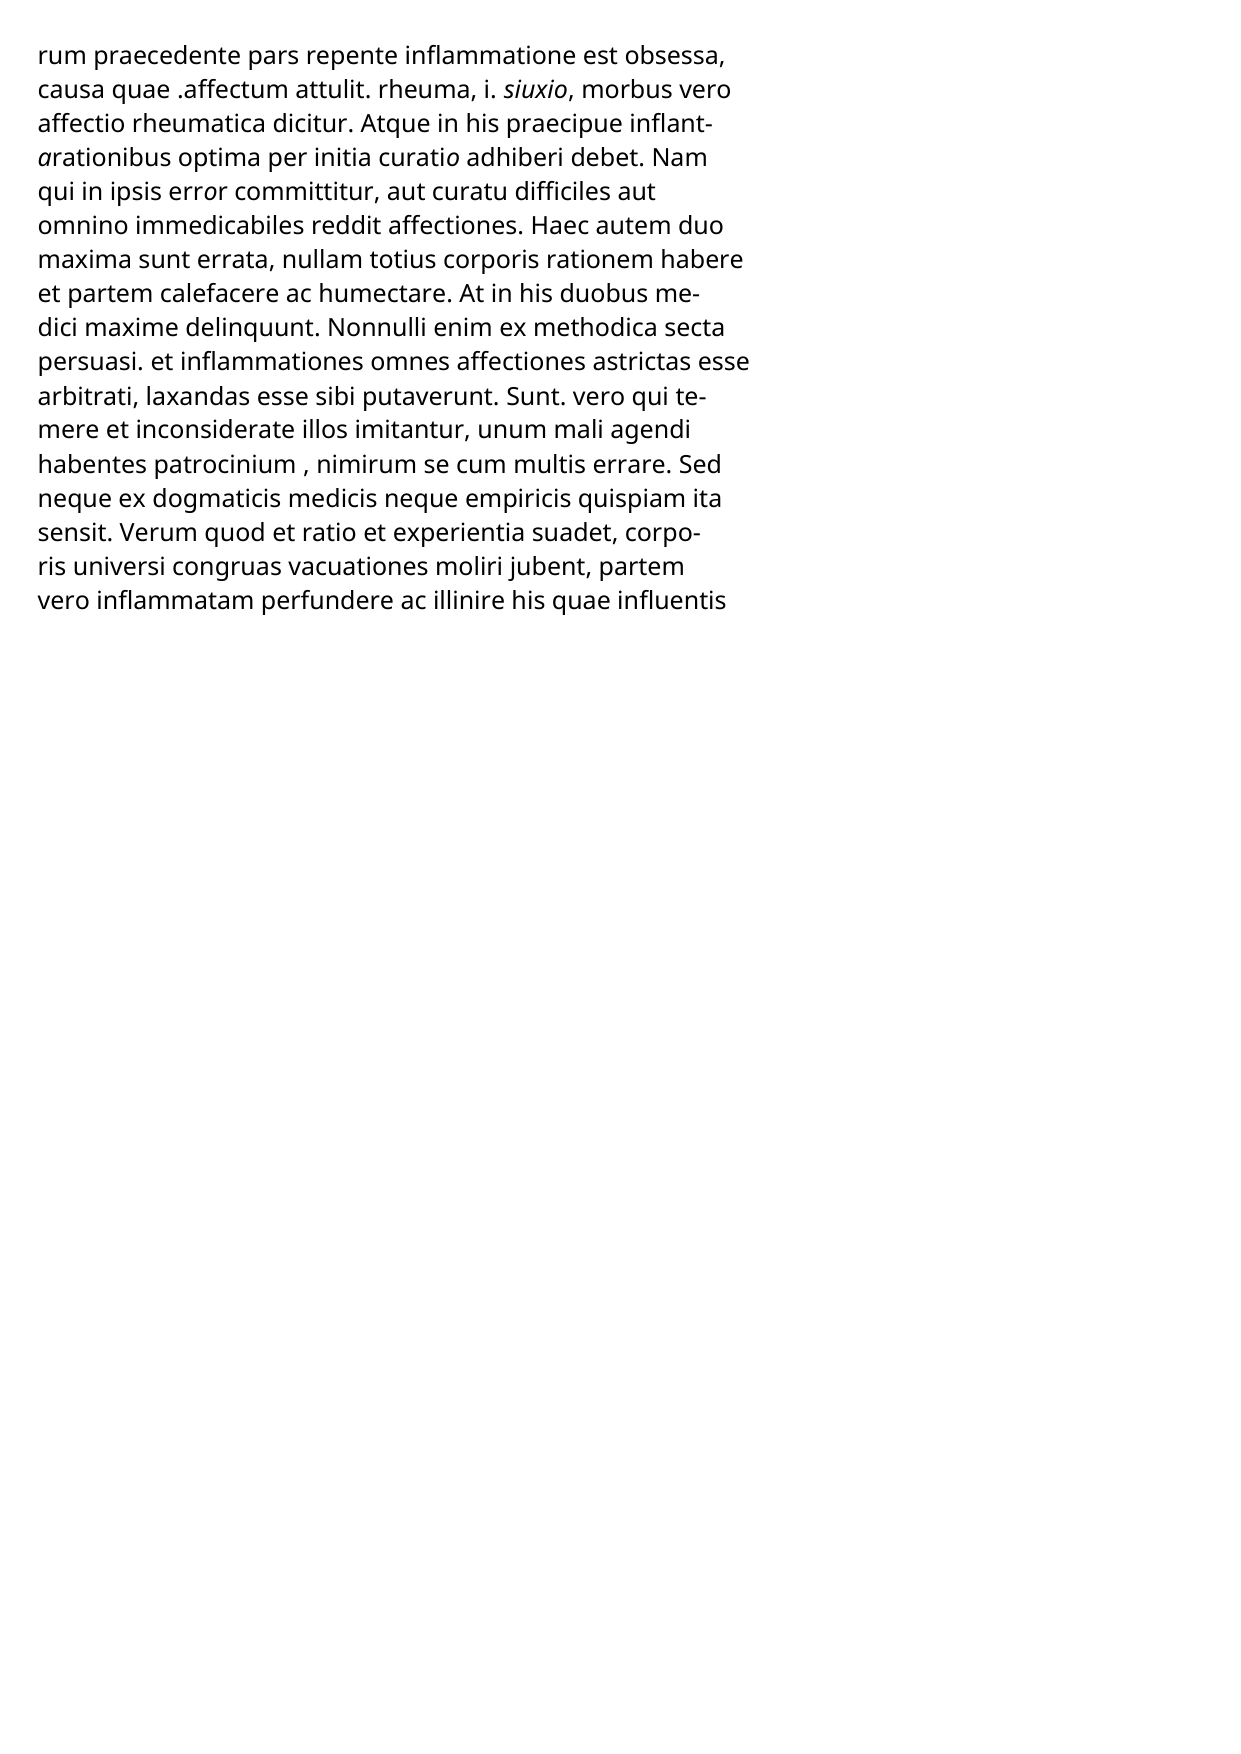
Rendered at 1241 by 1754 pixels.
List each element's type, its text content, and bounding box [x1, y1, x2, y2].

text rum praecedente pars repente inflammatione est obsessa, causa quae .affectum attulit. rheuma, i. siuxio, morbus vero affectio rheumatica dicitur. Atque in his praecipue inflant- arationibus optima per initia curatio adhiberi debet. Nam qui in ipsis error committitur, aut curatu difficiles aut omnino immedicabiles reddit affectiones. Haec autem duo maxima sunt errata, nullam totius corporis rationem habere et partem calefacere ac humectare. At in his duobus me- dici maxime delinquunt. Nonnulli enim ex methodica secta persuasi. et inflammationes omnes affectiones astrictas esse arbitrati, laxandas esse sibi putaverunt. Sunt. vero qui te- mere et inconsiderate illos imitantur, unum mali agendi habentes patrocinium , nimirum se cum multis errare. Sed neque ex dogmaticis medicis neque empiricis quispiam ita sensit. Verum quod et ratio et experientia suadet, corpo- ris universi congruas vacuationes moliri jubent, partem vero inflammatam perfundere ac illinire his quae influentis [37, 37, 1203, 617]
